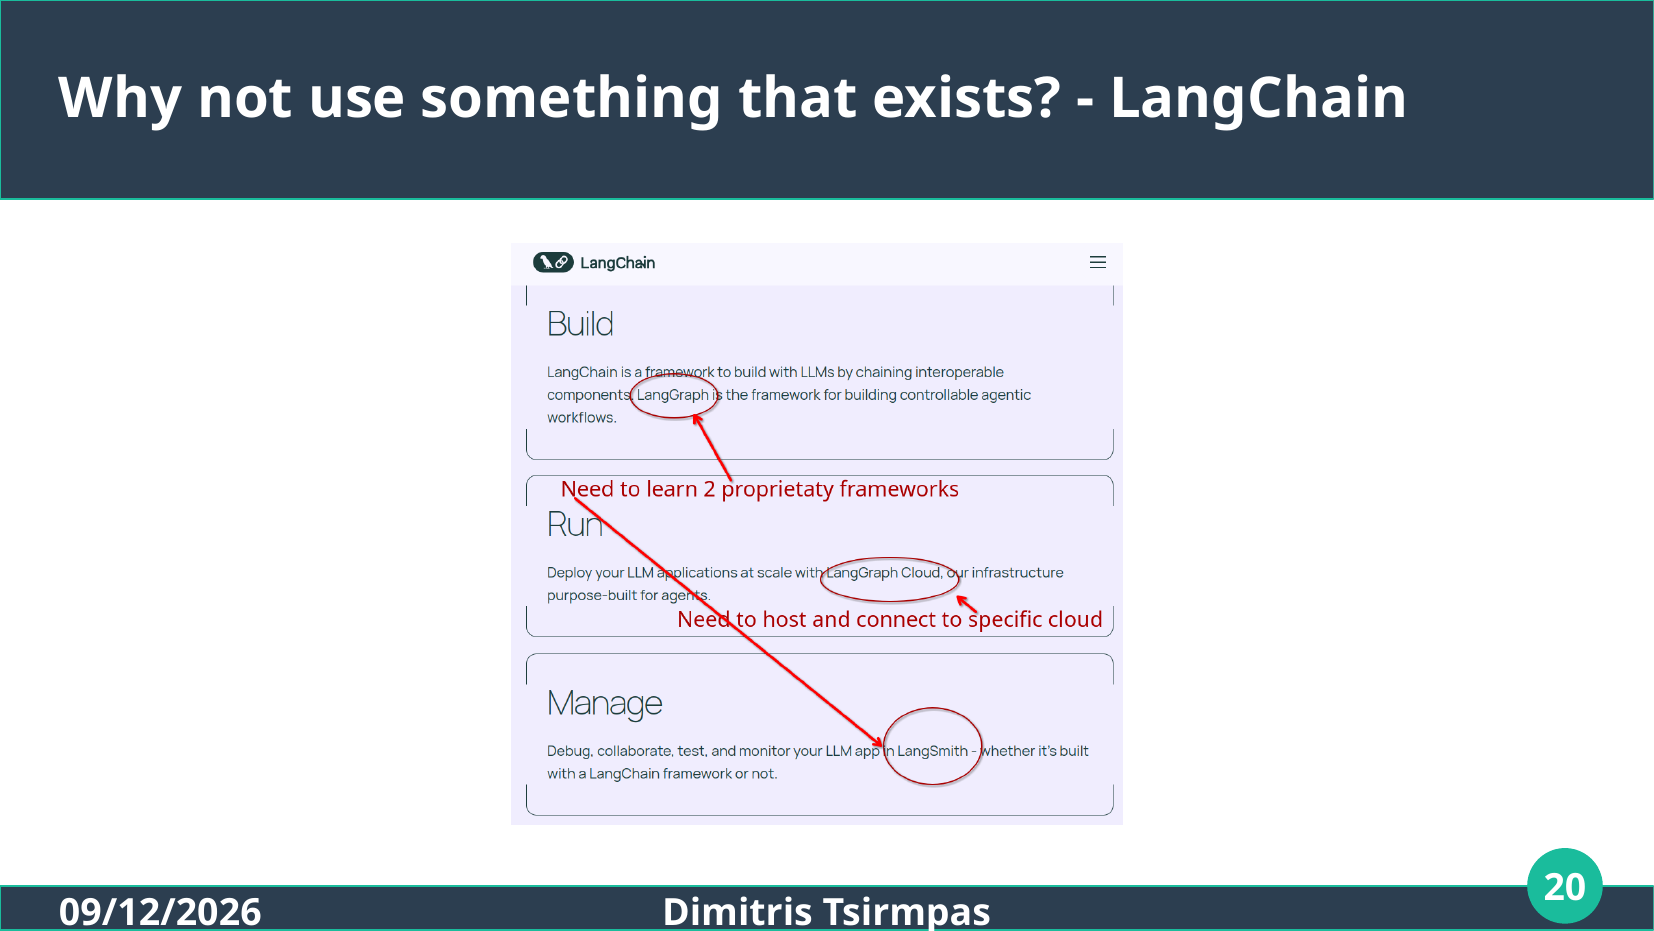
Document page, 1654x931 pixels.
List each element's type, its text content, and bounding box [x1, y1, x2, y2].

picture [511, 243, 1123, 825]
title Why not use something that exists? - LangChain [59, 37, 1595, 155]
